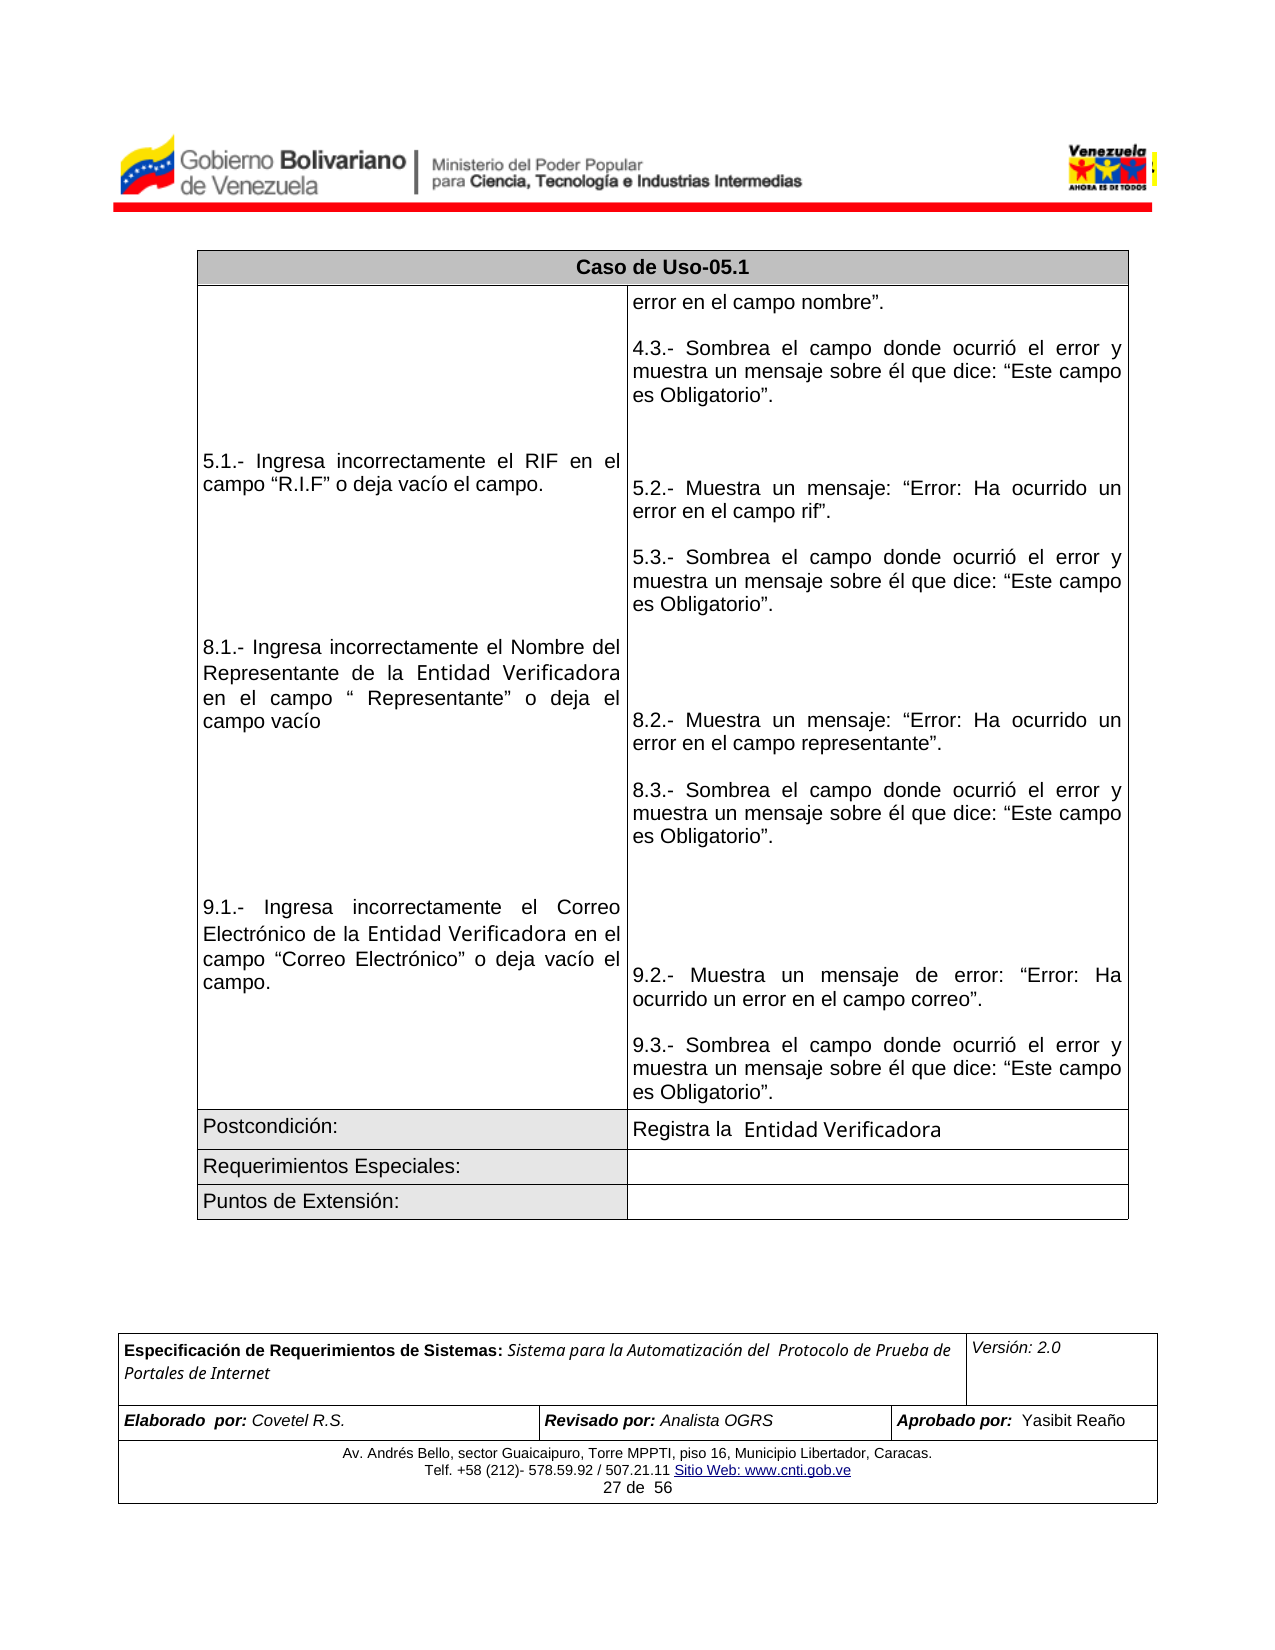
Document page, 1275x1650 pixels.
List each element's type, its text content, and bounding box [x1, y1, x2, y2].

table_header Caso de Uso-05.1 [198, 251, 1128, 284]
table_cell Puntos de Extensión: [198, 1185, 627, 1219]
table_cell Requerimientos Especiales: [198, 1150, 627, 1184]
table_cell error en el campo nombre”. 4.3.- Sombrea el campo donde ocurrió el error y muestra un mensaje sobre él que dice: “Este campo es Obligatorio”. 5.2.- Muestra un mensaje: “Error: Ha ocurrido un error en el campo rif”. 5.3.- Sombrea el campo donde ocurrió el error y muestra un mensaje sobre él que dice: “Este campo es Obligatorio”. 8.2.- Muestra un mensaje: “Error: Ha ocurrido un error en el campo representante”. 8.3.- Sombrea el campo donde ocurrió el error y muestra un mensaje sobre él que dice: “Este campo es Obligatorio”. 9.2.- Muestra un mensaje de error: “Error: Ha ocurrido un error en el campo correo”. 9.3.- Sombrea el campo donde ocurrió el error y muestra un mensaje sobre él que dice: “Este campo es Obligatorio”. [628, 286, 1128, 1109]
table_cell Registra la Entidad Verificadora [628, 1110, 1128, 1149]
table_cell [628, 1185, 1128, 1219]
table_cell 5.1.- Ingresa incorrectamente el RIF en el campo “R.I.F” o deja vacío el campo. 8.1.- Ingresa incorrectamente el Nombre del Representante de la Entidad Verificadora en el campo “ Representante” o deja el campo vacío 9.1.- Ingresa incorrectamente el Correo Electrónico de la Entidad Verificadora en el campo “Correo Electrónico” o deja vacío el campo. [198, 286, 627, 1109]
picture [113, 126, 1153, 212]
table_cell [628, 1150, 1128, 1184]
table_cell Postcondición: [198, 1110, 627, 1149]
